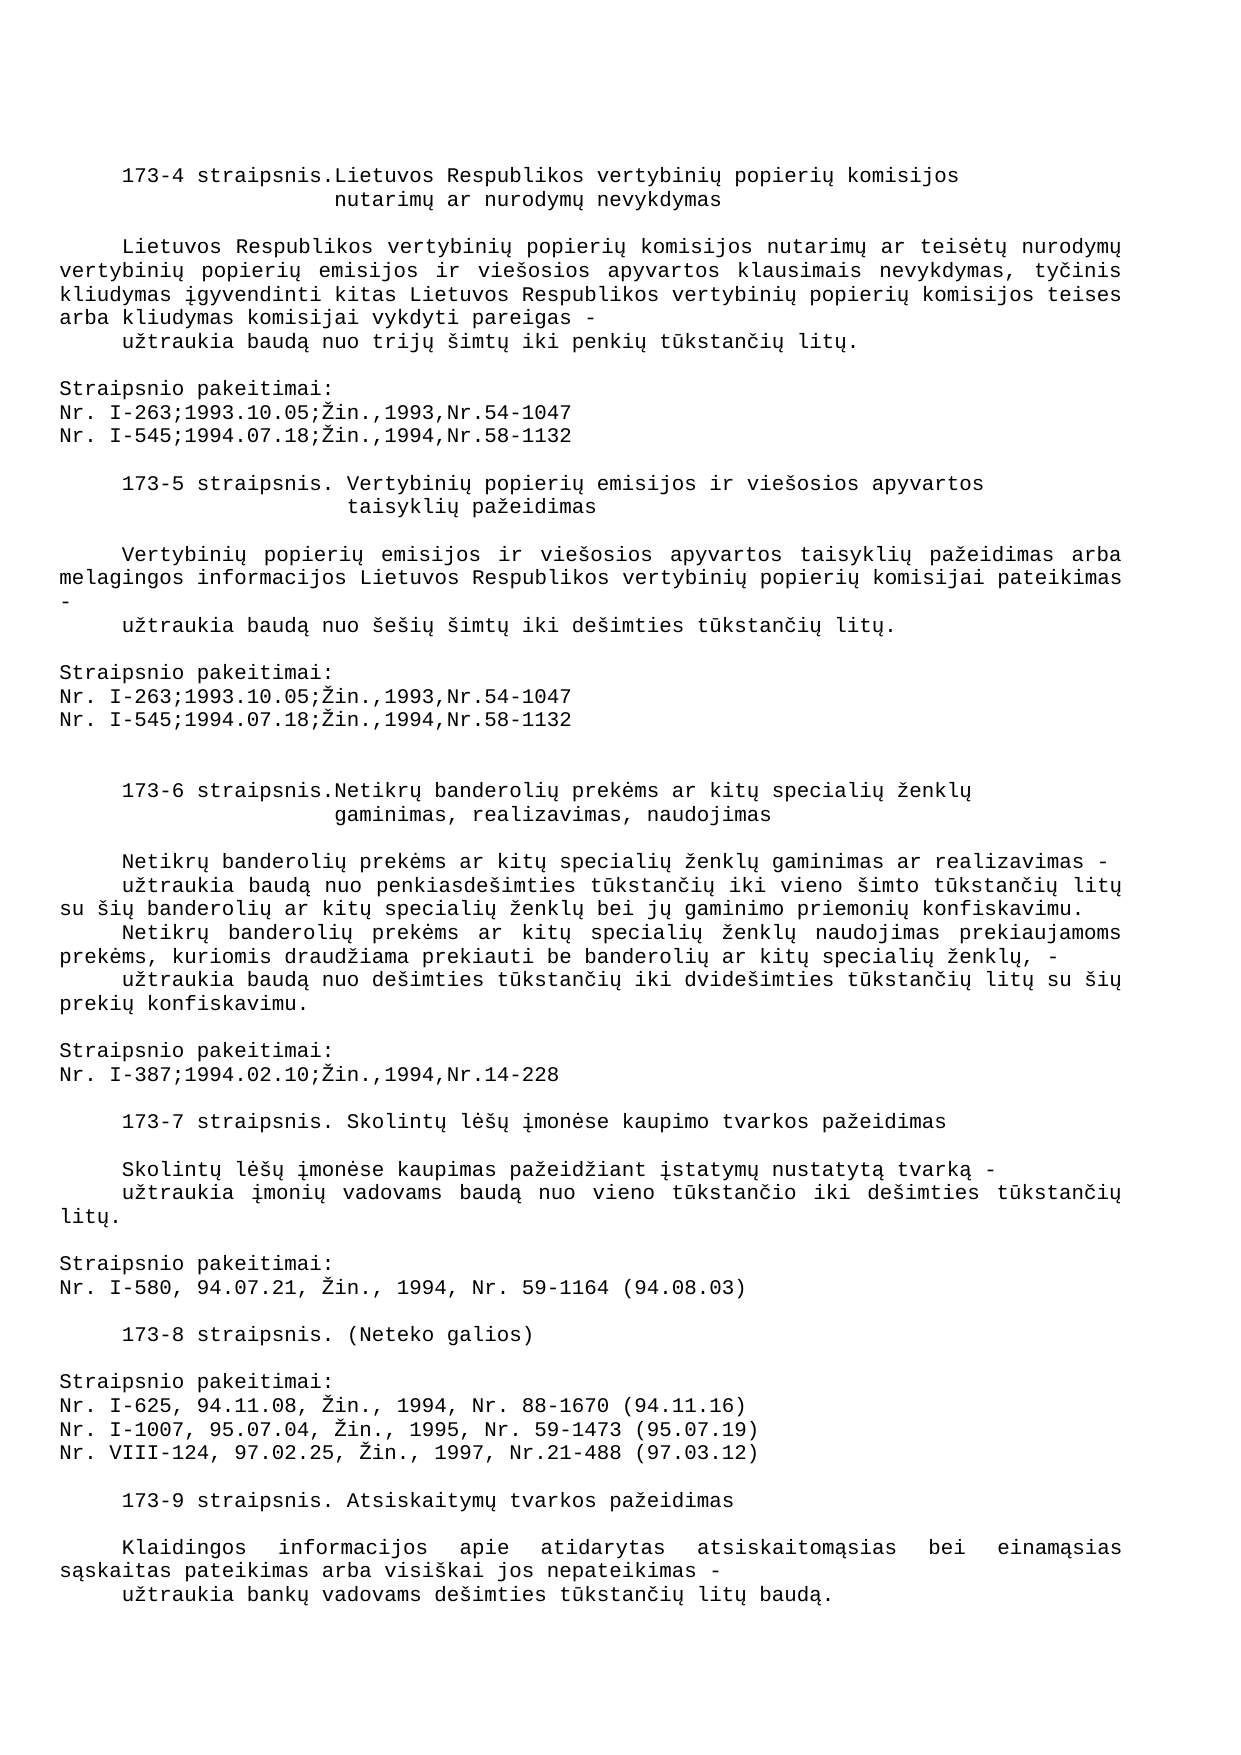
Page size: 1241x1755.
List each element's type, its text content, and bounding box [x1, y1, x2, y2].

text nutarimų ar nurodymų nevykdymas [59, 189, 1122, 213]
text Straipsnio pakeitimai: [59, 1040, 1122, 1064]
text Nr. I-387;1994.02.10;Žin.,1994,Nr.14-228 [59, 1064, 1122, 1088]
text Nr. I-1007, 95.07.04, Žin., 1995, Nr. 59-1473 (95.07.19) [59, 1419, 1122, 1442]
text 173-6 straipsnis.Netikrų banderolių prekėms ar kitų specialių ženklų [59, 780, 1122, 804]
text Nr. I-545;1994.07.18;Žin.,1994,Nr.58-1132 [59, 426, 1122, 449]
text Nr. I-625, 94.11.08, Žin., 1994, Nr. 88-1670 (94.11.16) [59, 1395, 1122, 1419]
text Vertybinių popierių emisijos ir viešosios apyvartos taisyklių pažeidimas arba melagingos informacijos Lietuvos Respublikos vertybinių popierių komisijai pateikimas - [59, 544, 1122, 615]
text Netikrų banderolių prekėms ar kitų specialių ženklų naudojimas prekiaujamoms prekėms, kuriomis draudžiama prekiauti be banderolių ar kitų specialių ženklų, - [59, 922, 1122, 969]
text užtraukia įmonių vadovams baudą nuo vieno tūkstančio iki dešimties tūkstančių litų. [59, 1182, 1122, 1229]
text 173-4 straipsnis.Lietuvos Respublikos vertybinių popierių komisijos [59, 165, 1122, 189]
text Nr. I-580, 94.07.21, Žin., 1994, Nr. 59-1164 (94.08.03) [59, 1277, 1122, 1300]
text užtraukia baudą nuo dešimties tūkstančių iki dvidešimties tūkstančių litų su šių prekių konfiskavimu. [59, 969, 1122, 1017]
text užtraukia baudą nuo trijų šimtų iki penkių tūkstančių litų. [59, 331, 1122, 354]
text Lietuvos Respublikos vertybinių popierių komisijos nutarimų ar teisėtų nurodymų vertybinių popierių emisijos ir viešosios apyvartos klausimais nevykdymas, tyčinis kliudymas įgyvendinti kitas Lietuvos Respublikos vertybinių popierių komisijos teises arba kliudymas komisijai vykdyti pareigas - [59, 236, 1122, 331]
text taisyklių pažeidimas [59, 496, 1122, 520]
text Klaidingos informacijos apie atidarytas atsiskaitomąsias bei einamąsias sąskaitas pateikimas arba visiškai jos nepateikimas - [59, 1537, 1122, 1584]
text Straipsnio pakeitimai: [59, 378, 1122, 402]
text Nr. I-263;1993.10.05;Žin.,1993,Nr.54-1047 [59, 402, 1122, 426]
text Straipsnio pakeitimai: [59, 1371, 1122, 1395]
text Nr. VIII-124, 97.02.25, Žin., 1997, Nr.21-488 (97.03.12) [59, 1442, 1122, 1466]
text Straipsnio pakeitimai: [59, 662, 1122, 686]
text 173-7 straipsnis. Skolintų lėšų įmonėse kaupimo tvarkos pažeidimas [59, 1111, 1122, 1135]
text Netikrų banderolių prekėms ar kitų specialių ženklų gaminimas ar realizavimas - [59, 851, 1122, 875]
text Skolintų lėšų įmonėse kaupimas pažeidžiant įstatymų nustatytą tvarką - [59, 1158, 1122, 1182]
text užtraukia baudą nuo šešių šimtų iki dešimties tūkstančių litų. [59, 615, 1122, 638]
text užtraukia bankų vadovams dešimties tūkstančių litų baudą. [59, 1584, 1122, 1608]
text gaminimas, realizavimas, naudojimas [59, 804, 1122, 827]
text Nr. I-545;1994.07.18;Žin.,1994,Nr.58-1132 [59, 709, 1122, 733]
text Straipsnio pakeitimai: [59, 1253, 1122, 1277]
text Nr. I-263;1993.10.05;Žin.,1993,Nr.54-1047 [59, 686, 1122, 709]
text 173-5 straipsnis. Vertybinių popierių emisijos ir viešosios apyvartos [59, 473, 1122, 496]
text 173-9 straipsnis. Atsiskaitymų tvarkos pažeidimas [59, 1489, 1122, 1513]
text užtraukia baudą nuo penkiasdešimties tūkstančių iki vieno šimto tūkstančių litų su šių banderolių ar kitų specialių ženklų bei jų gaminimo priemonių konfiskavimu. [59, 875, 1122, 922]
text 173-8 straipsnis. (Neteko galios) [59, 1324, 1122, 1348]
